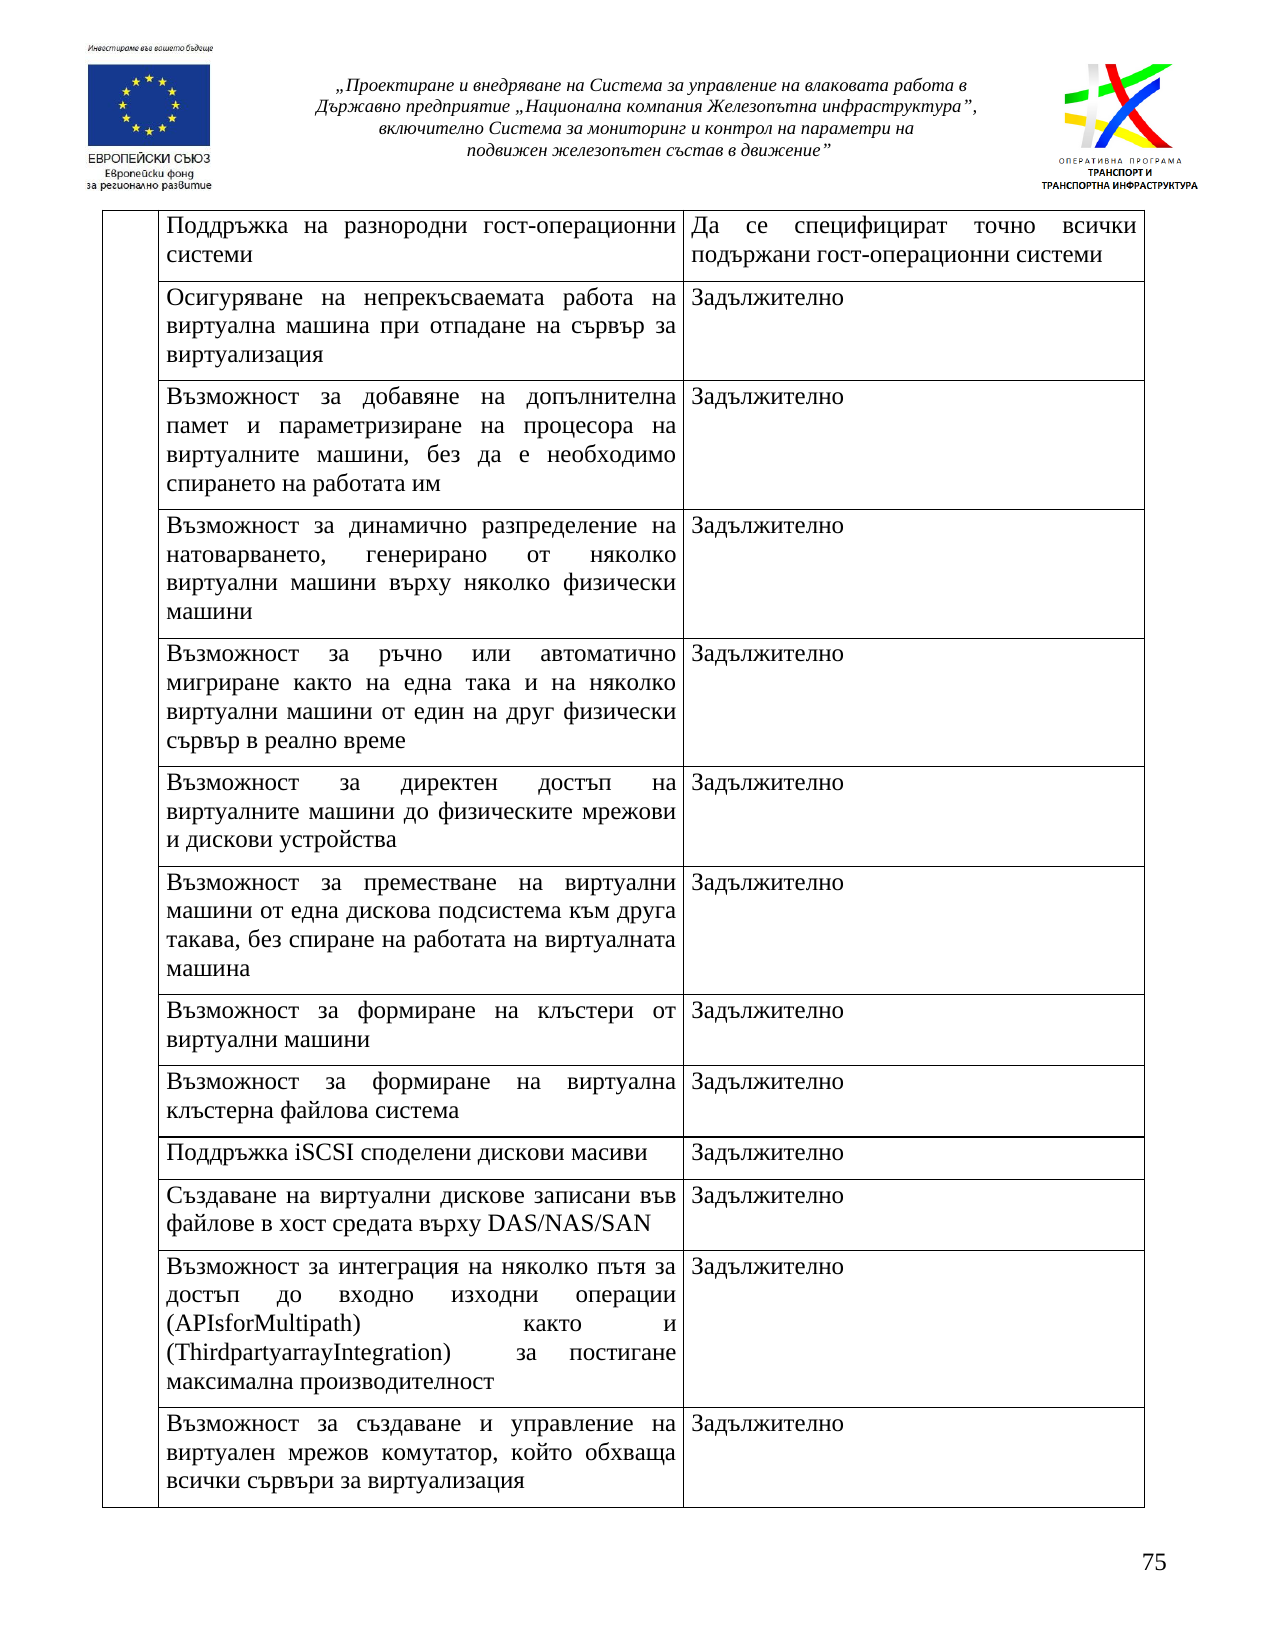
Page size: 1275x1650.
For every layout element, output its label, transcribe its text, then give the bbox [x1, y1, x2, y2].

table_cell Задължително [684, 282, 1144, 380]
table_cell Задължително [684, 1251, 1144, 1407]
table_cell Да се специфицират точно всички подържани гост-операционни системи [684, 211, 1144, 281]
table_cell Създаване на виртуални дискове записани във файлове в хост средата върху DAS/NAS/SAN [159, 1180, 683, 1250]
table_cell Възможност за формиране на виртуална клъстерна файлова система [159, 1066, 683, 1136]
table_cell Задължително [684, 995, 1144, 1065]
table_cell Възможност за директен достъп на виртуалните машини до физическите мрежови и дискови устройства [159, 767, 683, 866]
table_cell Поддръжка iSCSI споделени дискови масиви [159, 1138, 683, 1179]
table_cell Задължително [684, 381, 1144, 509]
table_cell Задължително [684, 1138, 1144, 1179]
table_cell Възможност за преместване на виртуални машини от една дискова подсистема към друга такава, без спиране на работата на виртуалната машина [159, 867, 683, 994]
table_cell Задължително [684, 1066, 1144, 1136]
table_cell Задължително [684, 1408, 1144, 1507]
table_cell Задължително [684, 767, 1144, 866]
table_cell Възможност за създаване и управление на виртуален мрежов комутатор, който обхваща всички сървъри за виртуализация [159, 1408, 683, 1507]
table_cell Задължително [684, 1180, 1144, 1250]
table_cell Възможност за добавяне на допълнителна памет и параметризиране на процесора на виртуалните машини, без да е необходимо спирането на работата им [159, 381, 683, 509]
table_cell Задължително [684, 510, 1144, 637]
table_cell Осигуряване на непрекъсваемата работа на виртуална машина при отпадане на сървър за виртуализация [159, 282, 683, 380]
table_cell Възможност за формиране на клъстери от виртуални машини [159, 995, 683, 1065]
table_cell Възможност за интеграция на няколко пътя за достъп до входно изходни операции (APIsforMultipath) както и (ThirdpartyarrayIntegration) за постигане максимална производителност [159, 1251, 683, 1407]
table_cell Възможност за динамично разпределение на натоварването, генерирано от няколко виртуални машини върху няколко физически машини [159, 510, 683, 637]
table_cell Задължително [684, 867, 1144, 994]
table_cell Задължително [684, 639, 1144, 766]
table_cell [103, 211, 158, 1507]
table_cell Поддръжка на разнородни гост-операционни системи [159, 211, 683, 281]
table_cell Възможност за ръчно или автоматично мигриране както на една така и на няколко виртуални машини от един на друг физически сървър в реално време [159, 639, 683, 766]
